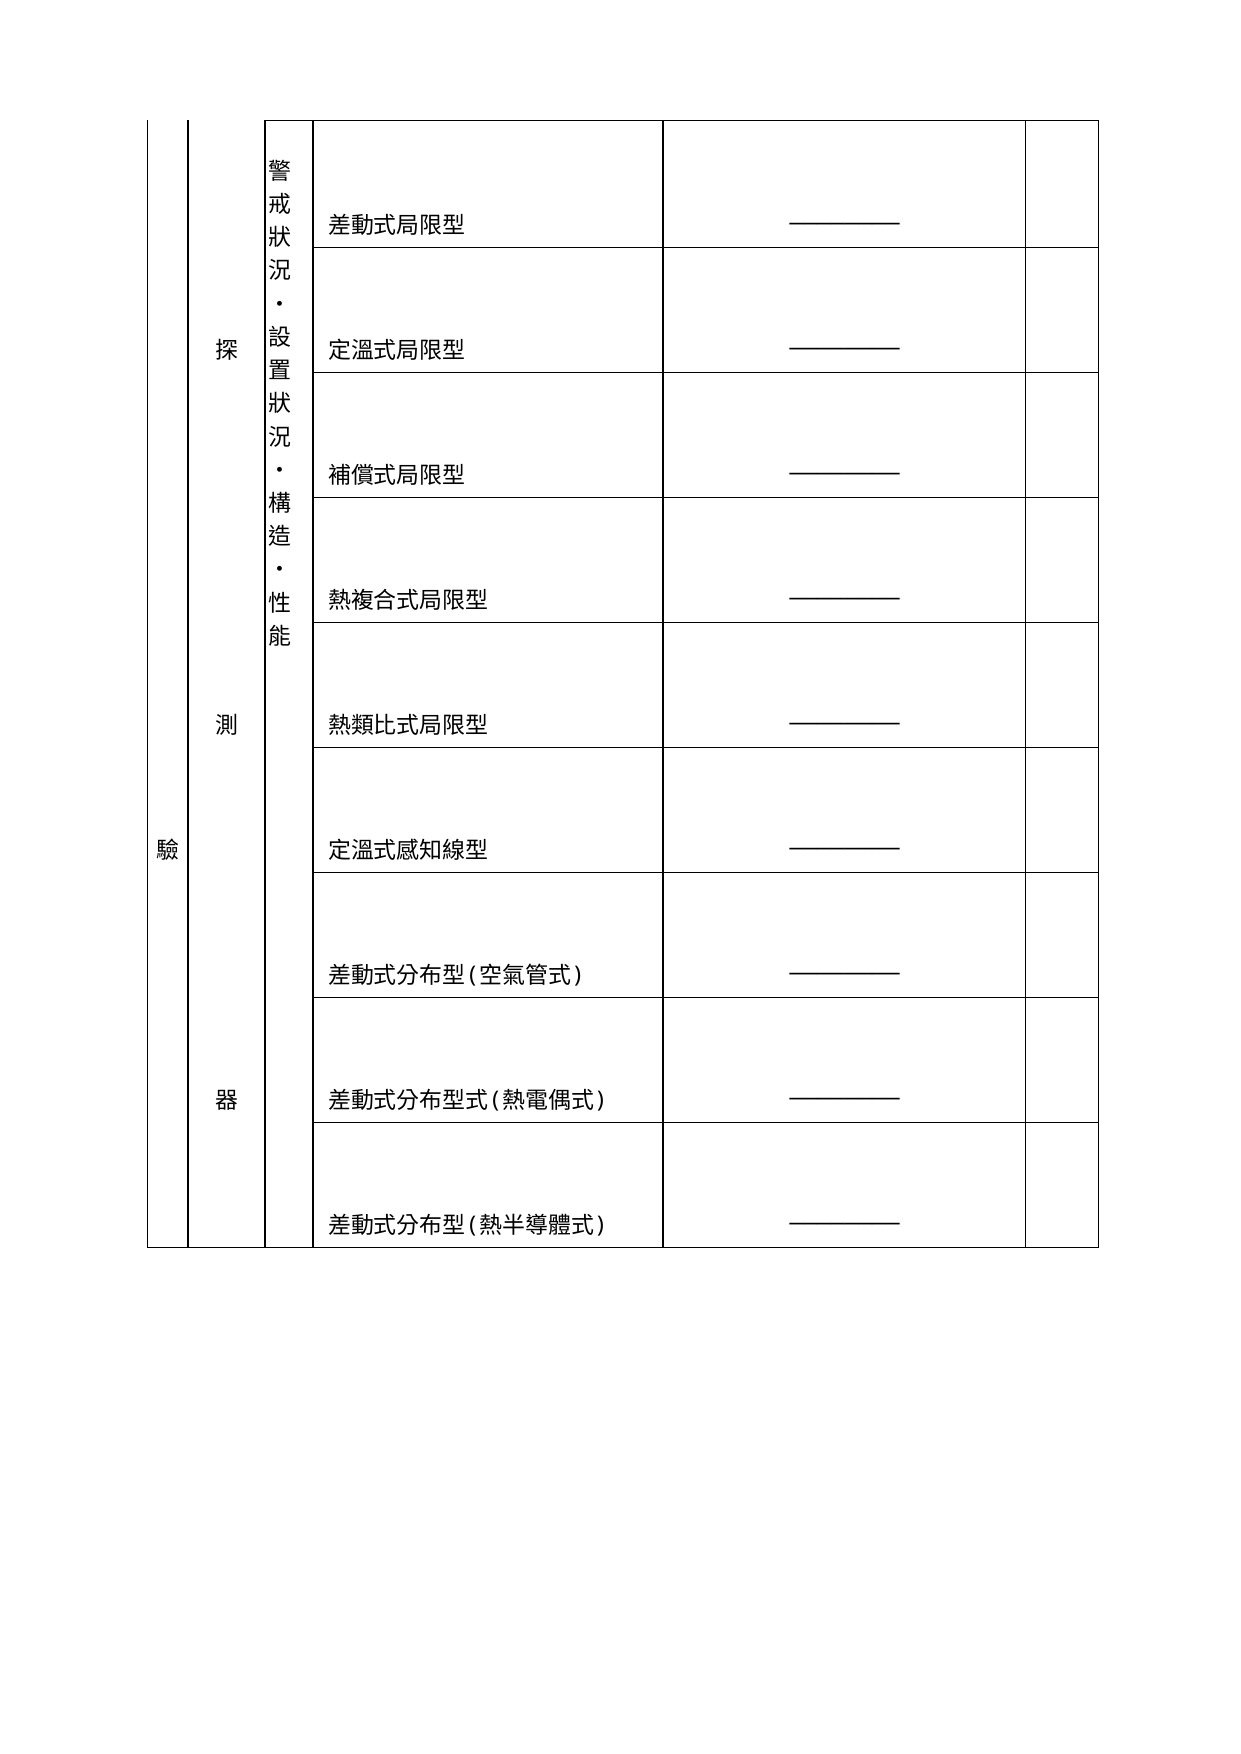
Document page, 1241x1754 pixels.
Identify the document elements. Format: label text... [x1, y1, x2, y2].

table_cell [1026, 373, 1098, 497]
table_cell [189, 872, 264, 997]
table_cell [148, 372, 187, 497]
table_cell 測 [189, 622, 264, 747]
table_cell [148, 120, 187, 247]
table_cell 熱複合式局限型 [314, 498, 662, 622]
table_cell [1026, 873, 1098, 997]
table_cell ──────── [664, 748, 1025, 872]
table_cell 定溫式感知線型 [314, 748, 662, 872]
table_cell [148, 247, 187, 372]
table_cell [189, 747, 264, 872]
table_cell [189, 372, 264, 497]
table_cell ──────── [664, 121, 1025, 247]
table_cell ──────── [664, 1123, 1025, 1247]
table_cell 差動式局限型 [314, 121, 662, 247]
table_cell 定溫式局限型 [314, 248, 662, 372]
table_cell [148, 1122, 187, 1247]
table_cell ──────── [664, 373, 1025, 497]
table_cell [148, 622, 187, 747]
table_cell [189, 497, 264, 622]
table_cell [1026, 1123, 1098, 1247]
table_cell ──────── [664, 623, 1025, 747]
table_cell [1026, 248, 1098, 372]
table_cell 差動式分布型(熱半導體式) [314, 1123, 662, 1247]
table_cell ──────── [664, 998, 1025, 1122]
table_cell [148, 497, 187, 622]
table_cell [189, 1122, 264, 1247]
table_cell [148, 872, 187, 997]
table_cell [1026, 121, 1098, 247]
table_cell ──────── [664, 873, 1025, 997]
table_cell [1026, 623, 1098, 747]
table_cell 探 [189, 247, 264, 372]
table_cell [1026, 748, 1098, 872]
table_cell 器 [189, 997, 264, 1122]
table_cell 差動式分布型式(熱電偶式) [314, 998, 662, 1122]
table_cell 警戒狀況‧ 設置狀況‧ 構造‧ 性能 [266, 121, 312, 1247]
table_cell [189, 120, 264, 247]
table_cell 補償式局限型 [314, 373, 662, 497]
table_cell [1026, 998, 1098, 1122]
table_cell 驗 [148, 747, 187, 872]
table_cell [148, 997, 187, 1122]
table_cell ──────── [664, 498, 1025, 622]
table_cell 差動式分布型(空氣管式) [314, 873, 662, 997]
table_cell [1026, 498, 1098, 622]
table_cell 熱類比式局限型 [314, 623, 662, 747]
table_cell ──────── [664, 248, 1025, 372]
